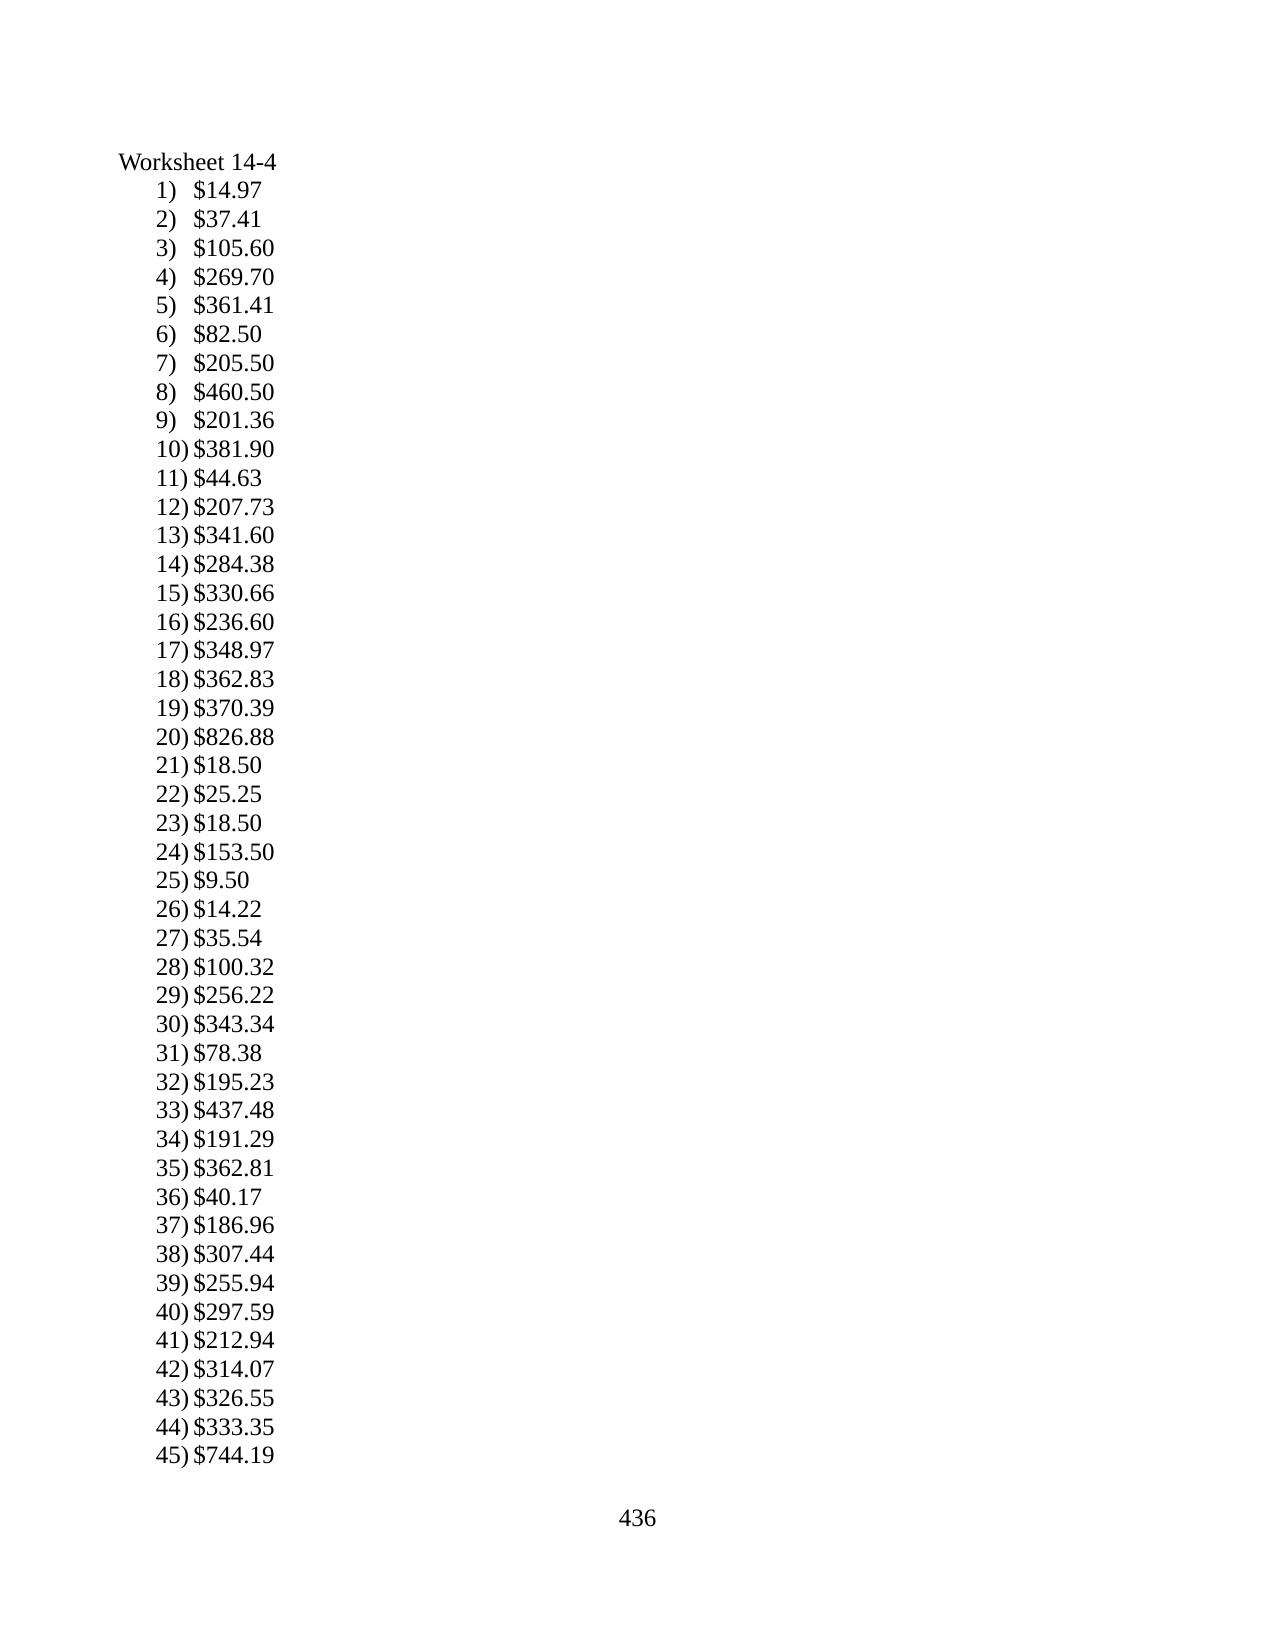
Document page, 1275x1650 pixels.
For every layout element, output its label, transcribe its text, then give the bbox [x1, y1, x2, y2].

list $330.66 [156, 578, 1157, 607]
list $307.44 [156, 1239, 1157, 1268]
list $744.19 [156, 1441, 1157, 1469]
list $362.83 [156, 664, 1157, 693]
list $381.90 [156, 434, 1157, 463]
list $82.50 [156, 319, 1157, 348]
list $460.50 [156, 377, 1157, 406]
list $37.41 [156, 204, 1157, 233]
list $14.22 [156, 894, 1157, 923]
list $205.50 [156, 348, 1157, 377]
list $236.60 [156, 607, 1157, 636]
list $255.94 [156, 1268, 1157, 1297]
list $297.59 [156, 1297, 1157, 1326]
list $18.50 [156, 751, 1157, 779]
list $284.38 [156, 549, 1157, 578]
text Worksheet 14-4 [118, 147, 1157, 176]
list $201.36 [156, 406, 1157, 434]
list $333.35 [156, 1412, 1157, 1441]
list $269.70 [156, 262, 1157, 291]
list $18.50 [156, 808, 1157, 837]
list $361.41 [156, 291, 1157, 319]
list $343.34 [156, 1009, 1157, 1038]
list $40.17 [156, 1182, 1157, 1211]
list $826.88 [156, 722, 1157, 751]
list $191.29 [156, 1124, 1157, 1153]
list $256.22 [156, 981, 1157, 1009]
list $153.50 [156, 837, 1157, 866]
list $100.32 [156, 952, 1157, 981]
list $78.38 [156, 1038, 1157, 1067]
list $362.81 [156, 1153, 1157, 1182]
list $105.60 [156, 233, 1157, 262]
list $212.94 [156, 1326, 1157, 1354]
list $9.50 [156, 866, 1157, 894]
list $195.23 [156, 1067, 1157, 1096]
list $35.54 [156, 923, 1157, 952]
list $348.97 [156, 636, 1157, 664]
list $186.96 [156, 1211, 1157, 1239]
list $314.07 [156, 1354, 1157, 1383]
list $25.25 [156, 779, 1157, 808]
list $437.48 [156, 1096, 1157, 1124]
list $326.55 [156, 1383, 1157, 1412]
list $14.97 [156, 176, 1157, 204]
list $341.60 [156, 521, 1157, 549]
list $207.73 [156, 492, 1157, 521]
list $44.63 [156, 463, 1157, 492]
list $370.39 [156, 693, 1157, 722]
